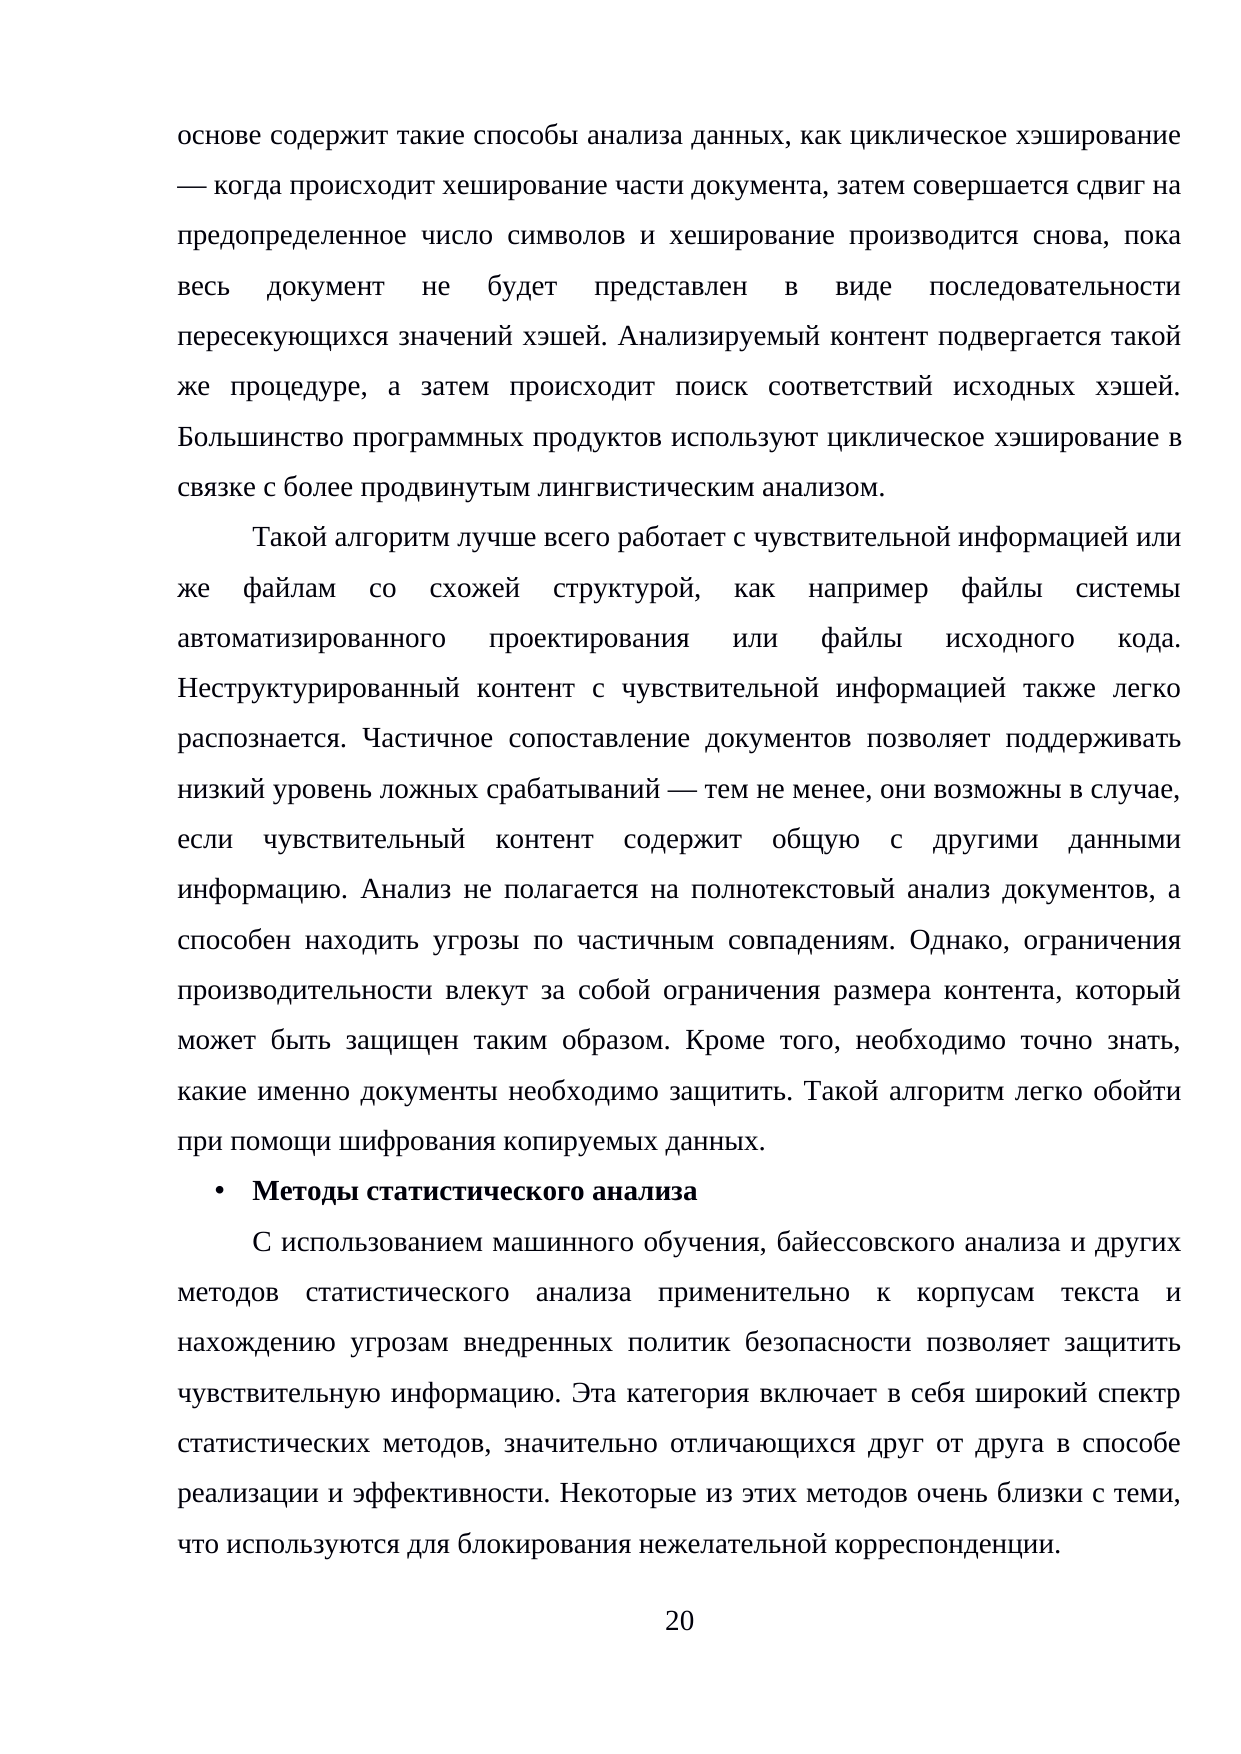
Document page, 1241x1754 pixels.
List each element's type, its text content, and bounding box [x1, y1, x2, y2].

text С использованием машинного обучения, байессовского анализа и других методов статистического анализа применительно к корпусам текста и нахождению угрозам внедренных политик безопасности позволяет защитить чувствительную информацию. Эта категория включает в себя широкий спектр статистических методов, значительно отличающихся друг от друга в способе реализации и эффективности. Некоторые из этих методов очень близки с теми, что используются для блокирования нежелательной корреспонденции. [177, 1224, 1182, 1559]
text Такой алгоритм лучше всего работает с чувствительной информацией или же файлам со схожей структурой, как например файлы системы автоматизированного проектирования или файлы исходного кода. Неструктурированный контент с чувствительной информацией также легко распознается. Частичное сопоставление документов позволяет поддерживать низкий уровень ложных срабатываний — тем не менее, они возможны в случае, если чувствительный контент содержит общую с другими данными информацию. Анализ не полагается на полнотекстовый анализ документов, а способен находить угрозы по частичным совпадениям. Однако, ограничения производительности влекут за собой ограничения размера контента, который может быть защищен таким образом. Кроме того, необходимо точно знать, какие именно документы необходимо защитить. Такой алгоритм легко обойти при помощи шифрования копируемых данных. [177, 519, 1182, 1157]
list Методы статистического анализа [214, 1173, 1182, 1207]
text основе содержит такие способы анализа данных, как циклическое хэширование — когда происходит хеширование части документа, затем совершается сдвиг на предопределенное число символов и хеширование производится снова, пока весь документ не будет представлен в виде последовательности пересекующихся значений хэшей. Анализируемый контент подвергается такой же процедуре, а затем происходит поиск соответствий исходных хэшей. Большинство программных продуктов используют циклическое хэширование в связке с более продвинутым лингвистическим анализом. [177, 117, 1182, 503]
